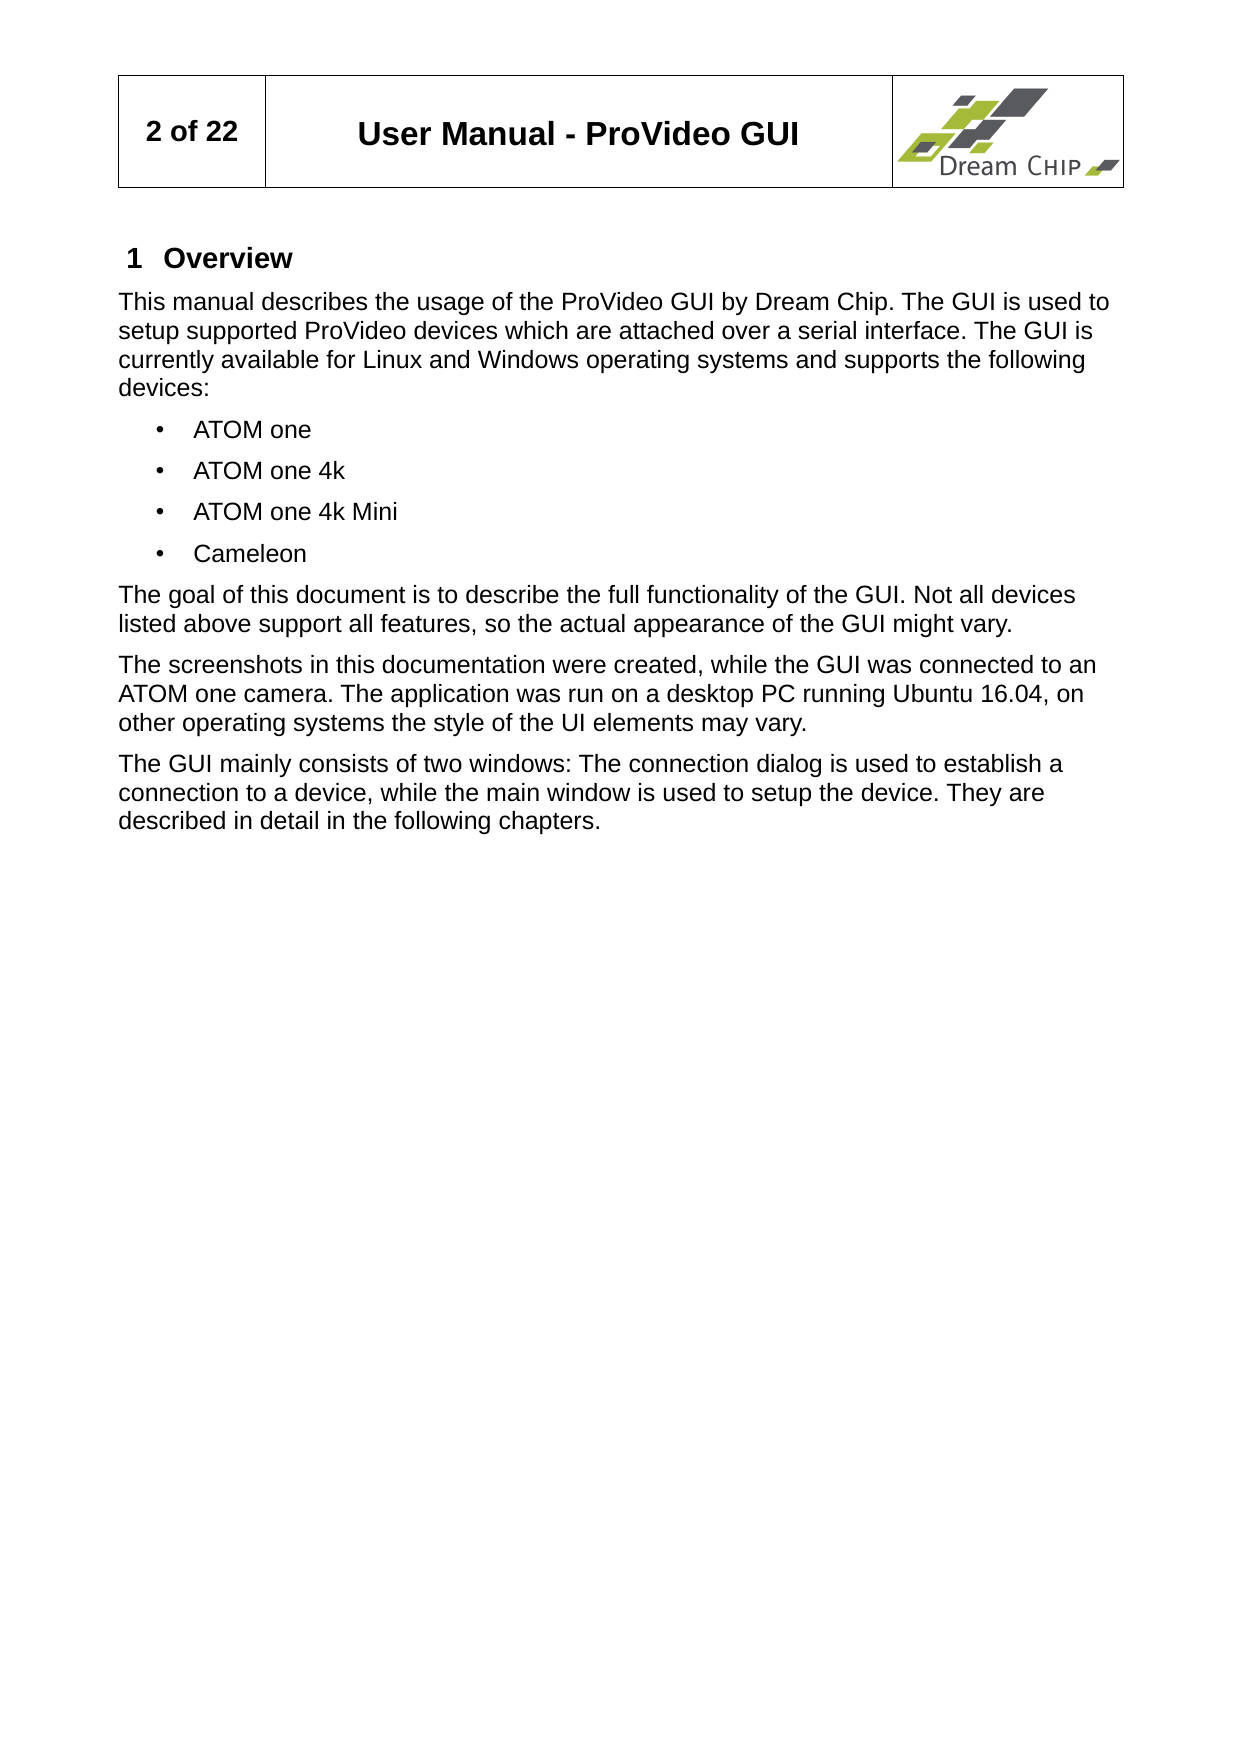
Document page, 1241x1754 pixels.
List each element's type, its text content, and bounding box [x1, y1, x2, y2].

list ATOM one 4k [156, 456, 1122, 485]
picture [897, 87, 1120, 177]
text The GUI mainly consists of two windows: The connection dialog is used to establish a connection to a device, while the main window is used to setup the device. They are described in detail in the following chapters. [118, 749, 1122, 835]
text This manual describes the usage of the ProVideo GUI by Dream Chip. The GUI is used to setup supported ProVideo devices which are attached over a serial interface. The GUI is currently available for Linux and Windows operating systems and supports the following devices: [118, 287, 1122, 402]
text The screenshots in this documentation were created, while the GUI was connected to an ATOM one camera. The application was run on a desktop PC running Ubuntu 16.04, on other operating systems the style of the UI elements may vary. [118, 650, 1122, 736]
text The goal of this document is to describe the full functionality of the GUI. Not all devices listed above support all features, so the actual appearance of the GUI might vary. [118, 580, 1122, 637]
list ATOM one 4k Mini [156, 497, 1122, 526]
list Cameleon [156, 539, 1122, 567]
list ATOM one [156, 414, 1122, 443]
subtitle Overview [118, 241, 1122, 274]
